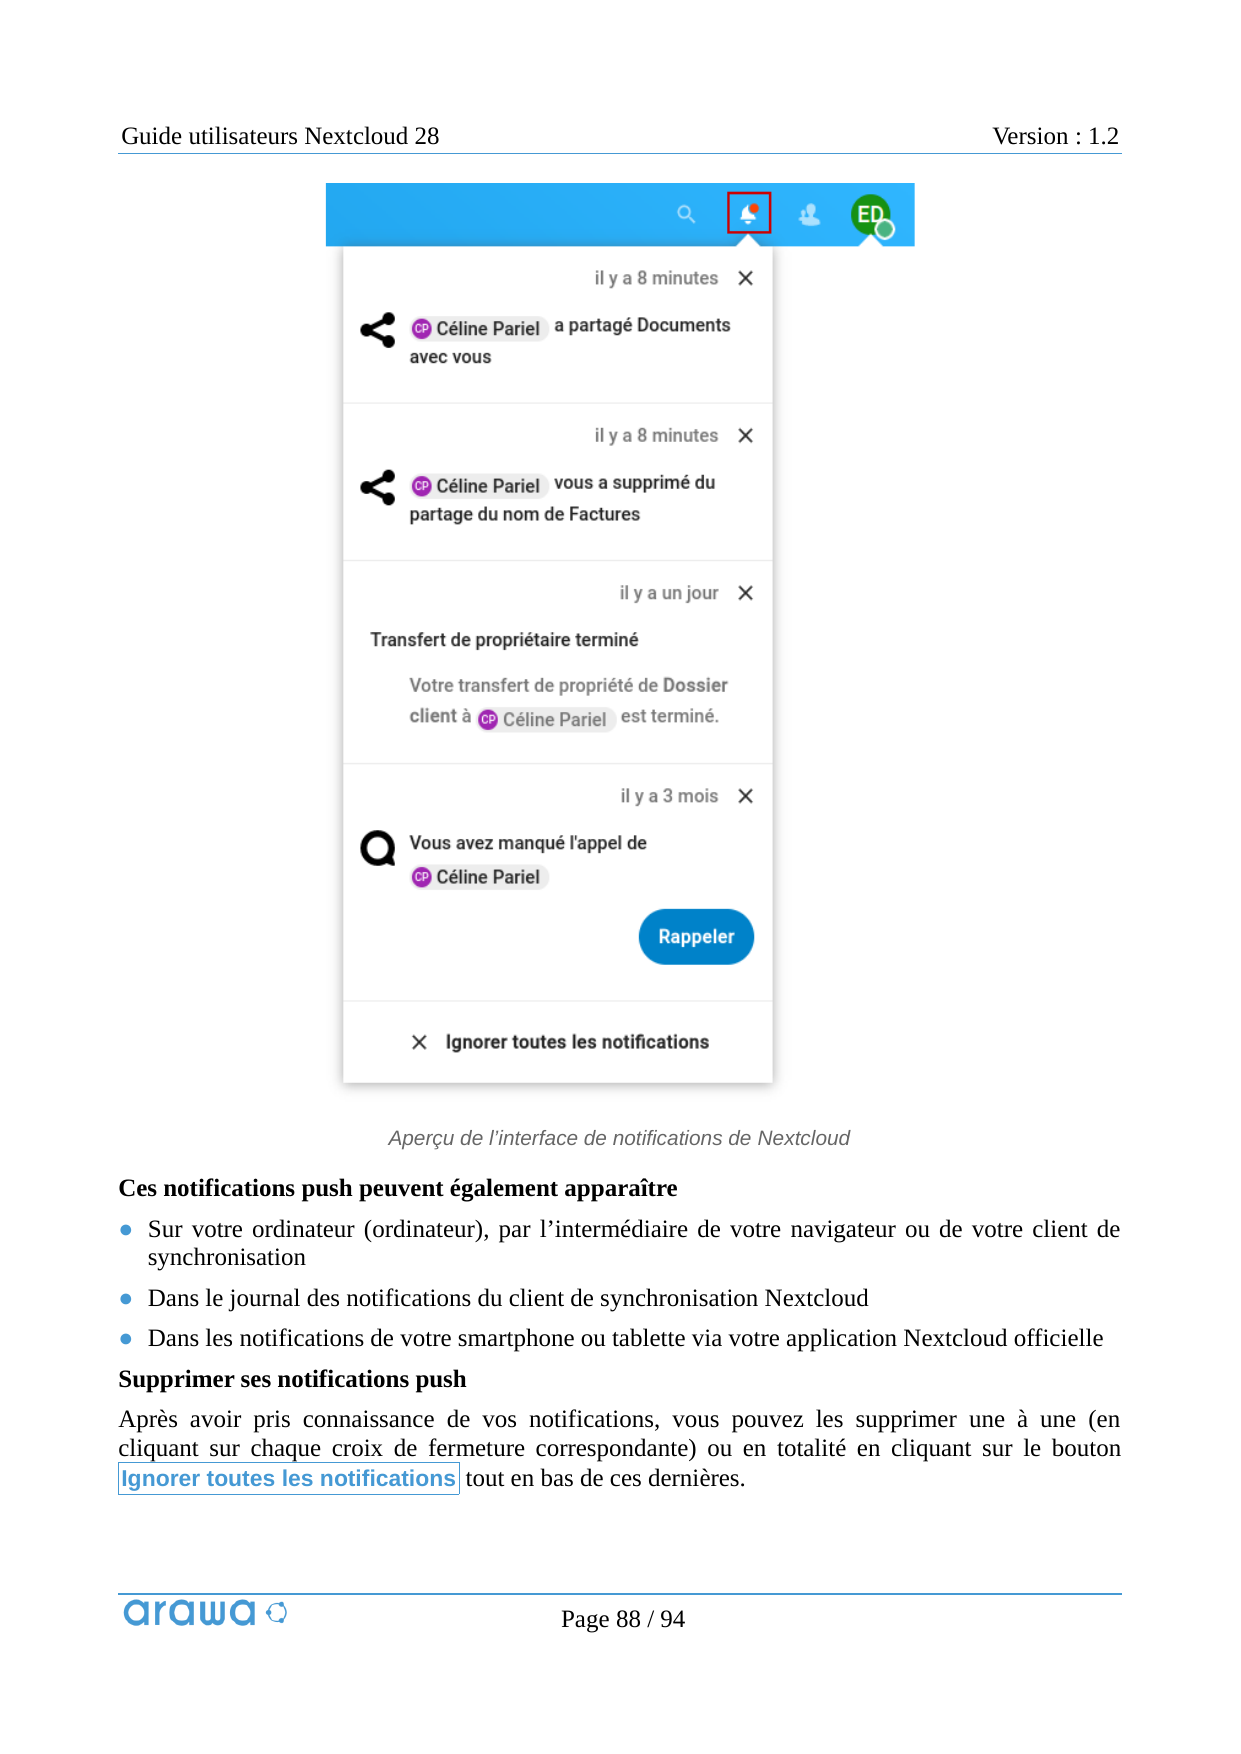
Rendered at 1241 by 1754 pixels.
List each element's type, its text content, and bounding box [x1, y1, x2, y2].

picture [121, 1597, 290, 1628]
text Aperçu de l’interface de notifications de Nextcloud [118, 1126, 1122, 1149]
list Sur votre ordinateur (ordinateur), par l’intermédiaire de votre navigateur ou de votre client de synchronisation [118, 1214, 1122, 1271]
text Ces notifications push peuvent également apparaître [118, 1173, 1122, 1202]
text Après avoir pris connaissance de vos notifications, vous pouvez les supprimer une à une (en cliquant sur chaque croix de fermeture correspondante) ou en totalité en cliquant sur le bouton Ignorer toutes les notifications tout en bas de ces dernières. [118, 1404, 1122, 1494]
list Dans le journal des notifications du client de synchronisation Nextcloud [118, 1283, 1122, 1312]
list Dans les notifications de votre smartphone ou tablette via votre application Nextcloud officielle [118, 1323, 1122, 1352]
picture [325, 183, 915, 1102]
text Supprimer ses notifications push [118, 1364, 1122, 1393]
